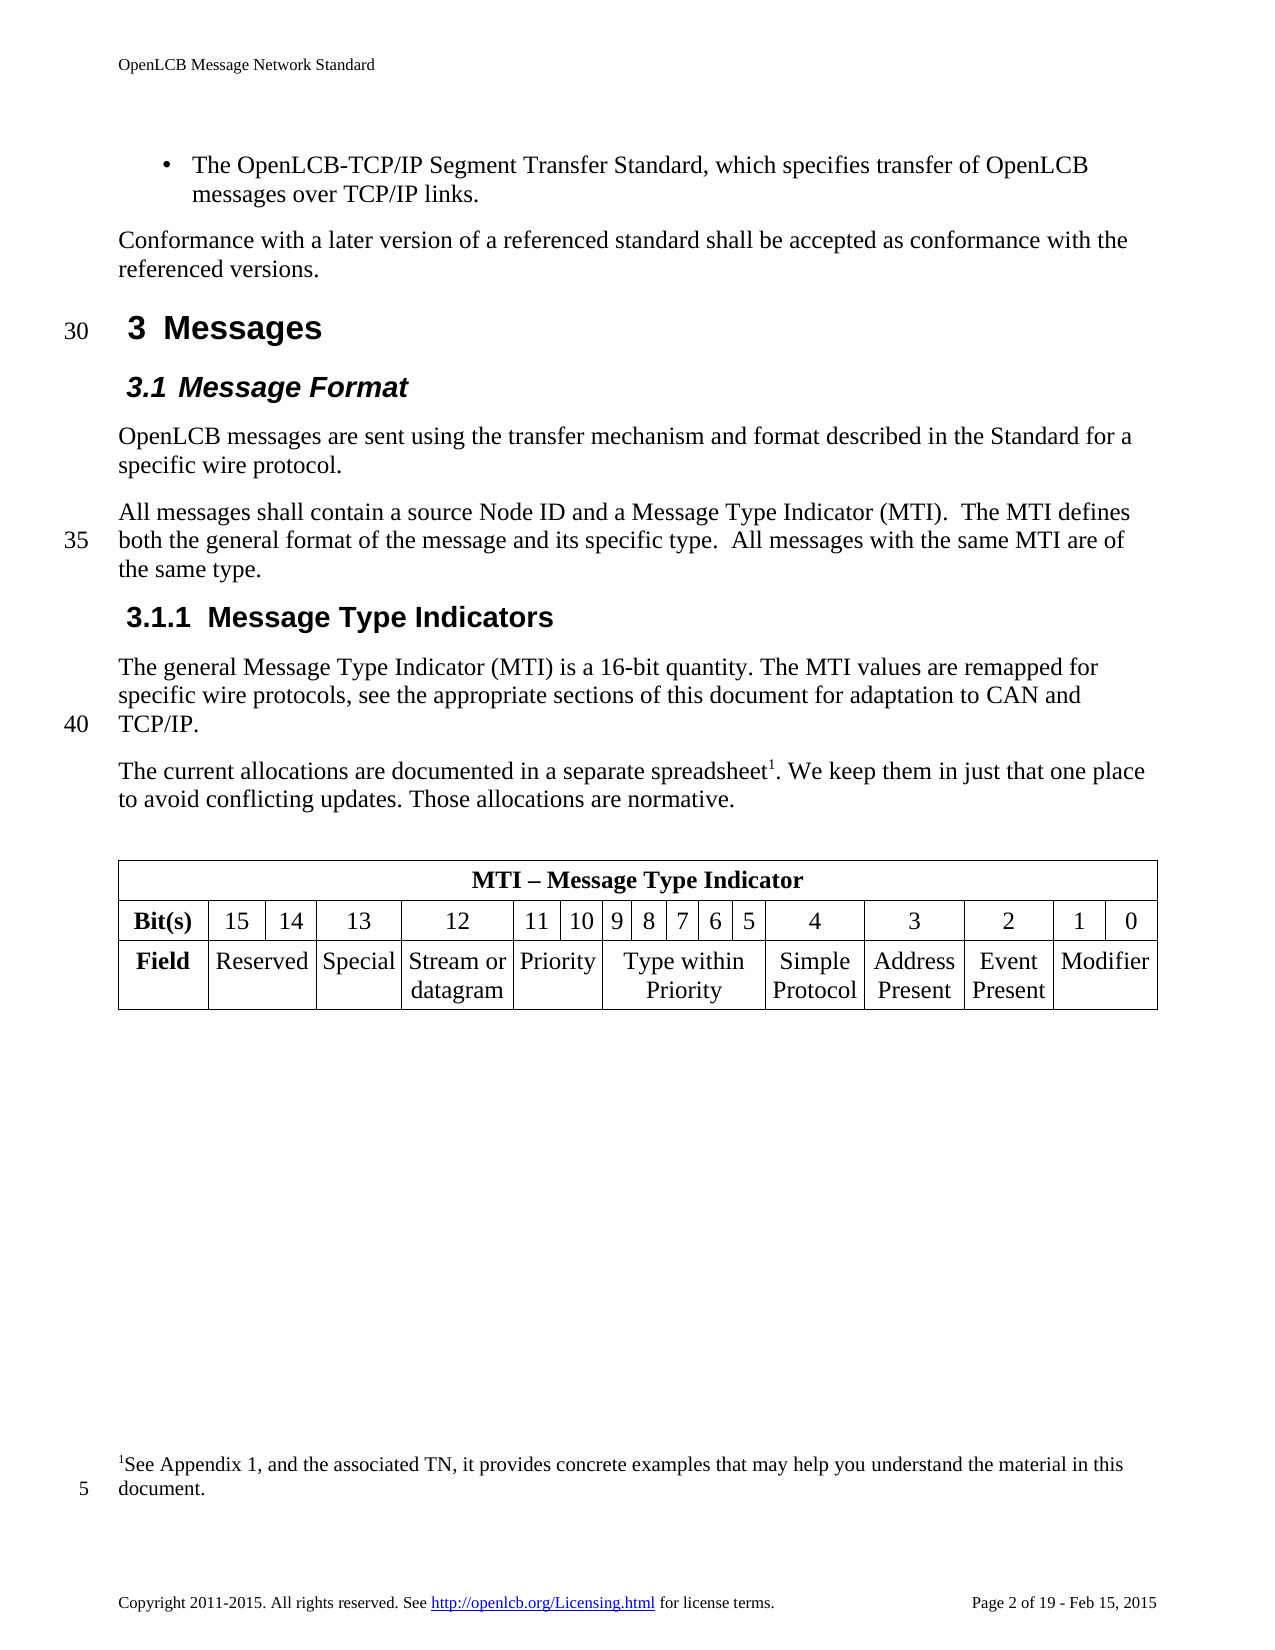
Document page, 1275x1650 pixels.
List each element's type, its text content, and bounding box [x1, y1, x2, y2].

table_cell Simple Protocol [766, 941, 864, 1009]
table_cell 7 [667, 901, 698, 940]
table_cell 5 [733, 901, 765, 940]
text The current allocations are documented in a separate spreadsheet. We keep them in just that one place to avoid conflicting updates. Those allocations are normative. [118, 756, 1157, 813]
table_cell Event Present [965, 941, 1053, 1009]
text See Appendix 1, and the associated TN, it provides concrete examples that may help you understand the material in this document. [118, 1452, 1157, 1500]
table_cell Address Present [865, 941, 964, 1009]
table_cell 14 [266, 901, 316, 940]
table_cell 12 [402, 901, 513, 940]
table_cell 4 [766, 901, 864, 940]
subtitle Message Format [118, 370, 1157, 404]
table_cell Field [119, 941, 208, 1009]
table_cell Modifier [1054, 941, 1157, 1009]
table_cell 9 [603, 901, 631, 940]
table_cell Reserved [209, 941, 316, 1009]
list The OpenLCB-TCP/IP Segment Transfer Standard, which specifies transfer of OpenLCB messages over TCP/IP links. [162, 150, 1157, 207]
table_cell 10 [561, 901, 602, 940]
subtitle Messages [118, 308, 1157, 346]
table_cell Bit(s) [119, 901, 208, 940]
table_cell 6 [699, 901, 732, 940]
text The general Message Type Indicator (MTI) is a 16-bit quantity. The MTI values are remapped for specific wire protocols, see the appropriate sections of this document for adaptation to CAN and TCP/IP. [118, 652, 1157, 738]
subtitle Message Type Indicators [118, 601, 1157, 634]
table_cell Type within Priority [603, 941, 765, 1009]
table_header MTI – Message Type Indicator [119, 861, 1157, 900]
table_cell 1 [1054, 901, 1105, 940]
table_cell 15 [209, 901, 265, 940]
table_cell Stream or datagram [402, 941, 513, 1009]
table_cell 11 [514, 901, 560, 940]
text All messages shall contain a source Node ID and a Message Type Indicator (MTI). The MTI defines both the general format of the message and its specific type. All messages with the same MTI are of the same type. [118, 497, 1157, 583]
table_cell 8 [632, 901, 666, 940]
table_cell 0 [1106, 901, 1157, 940]
table_cell 13 [317, 901, 401, 940]
table_cell Special [317, 941, 401, 1009]
table_cell 2 [965, 901, 1053, 940]
table_cell Priority [514, 941, 602, 1009]
text Conformance with a later version of a referenced standard shall be accepted as conformance with the referenced versions. [118, 225, 1157, 283]
text OpenLCB messages are sent using the transfer mechanism and format described in the Standard for a specific wire protocol. [118, 421, 1157, 479]
table_cell 3 [865, 901, 964, 940]
